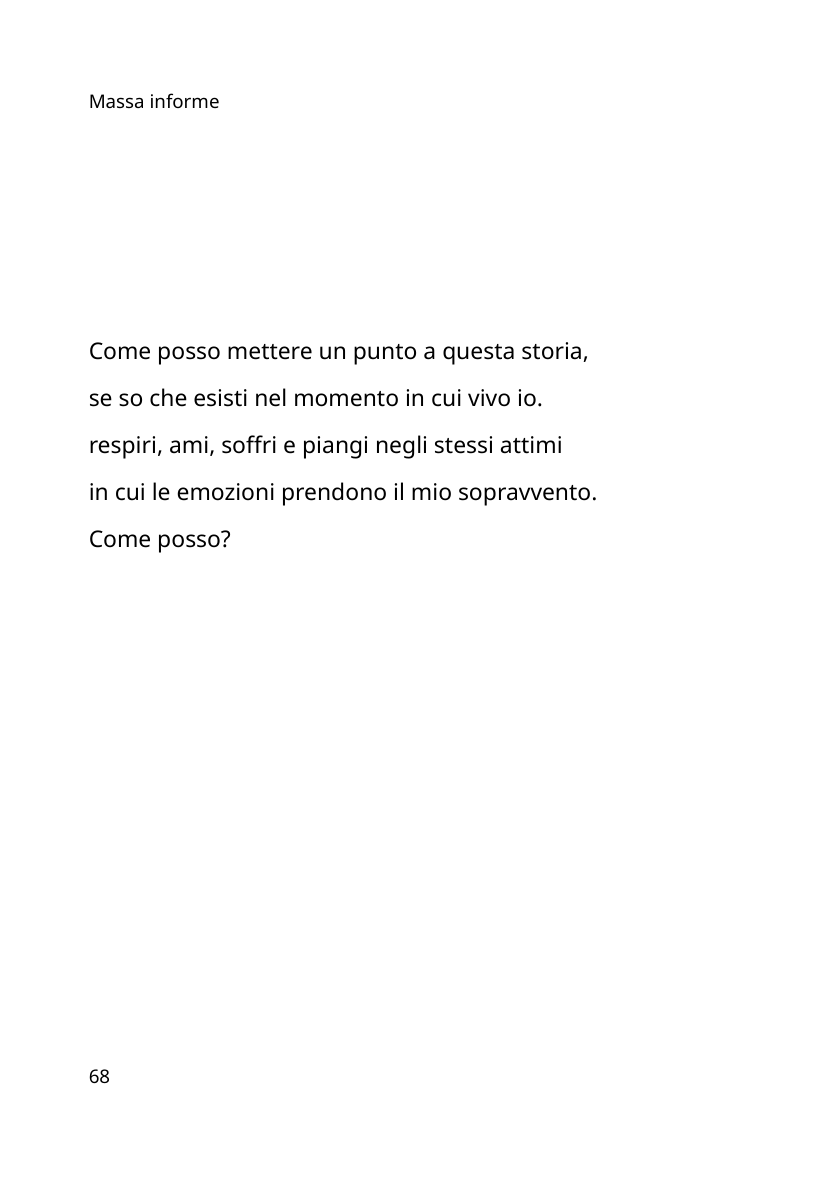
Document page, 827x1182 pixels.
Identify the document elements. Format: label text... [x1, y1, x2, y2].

text Come posso? [88, 522, 738, 554]
text se so che esisti nel momento in cui vivo io. [88, 382, 738, 413]
text in cui le emozioni prendono il mio sopravvento. [88, 476, 738, 507]
text respiri, ami, soffri e piangi negli stessi attimi [88, 429, 738, 460]
text Come posso mettere un punto a questa storia, [88, 335, 738, 366]
